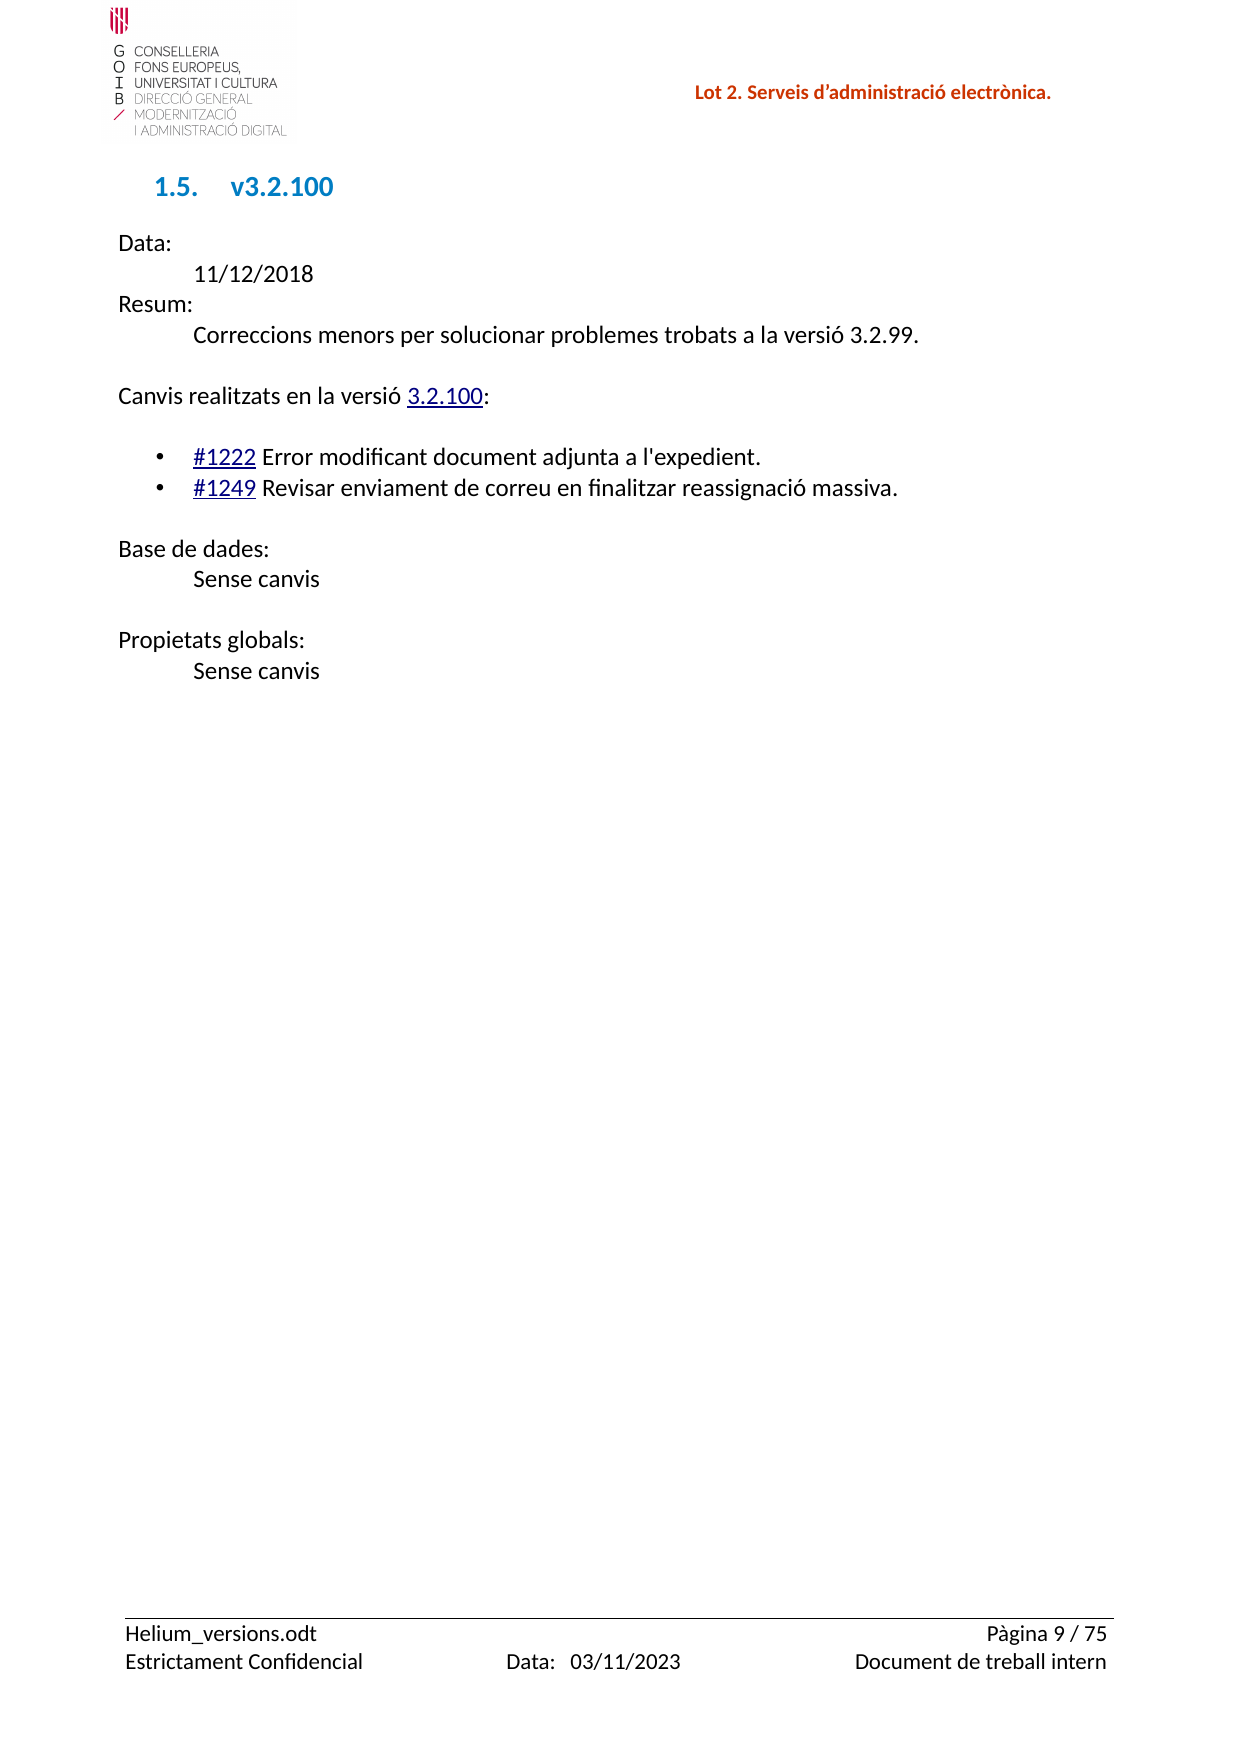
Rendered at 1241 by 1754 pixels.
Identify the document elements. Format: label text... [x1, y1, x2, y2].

text 11/12/2018 [118, 258, 1122, 289]
text Correccions menors per solucionar problemes trobats a la versió 3.2.99. [118, 319, 1122, 350]
text Propietats globals: [118, 624, 1122, 655]
list #1249 Revisar enviament de correu en finalitzar reassignació massiva. [156, 472, 1122, 502]
text Sense canvis [118, 655, 1122, 685]
subtitle v3.2.100 [153, 168, 1122, 204]
picture [100, 0, 297, 144]
text Sense canvis [118, 563, 1122, 594]
list #1222 Error modificant document adjunta a l'expedient. [156, 441, 1122, 472]
text Canvis realitzats en la versió 3.2.100: [118, 380, 1122, 411]
text Data: [118, 228, 1122, 258]
text Base de dades: [118, 533, 1122, 563]
text Resum: [118, 289, 1122, 319]
